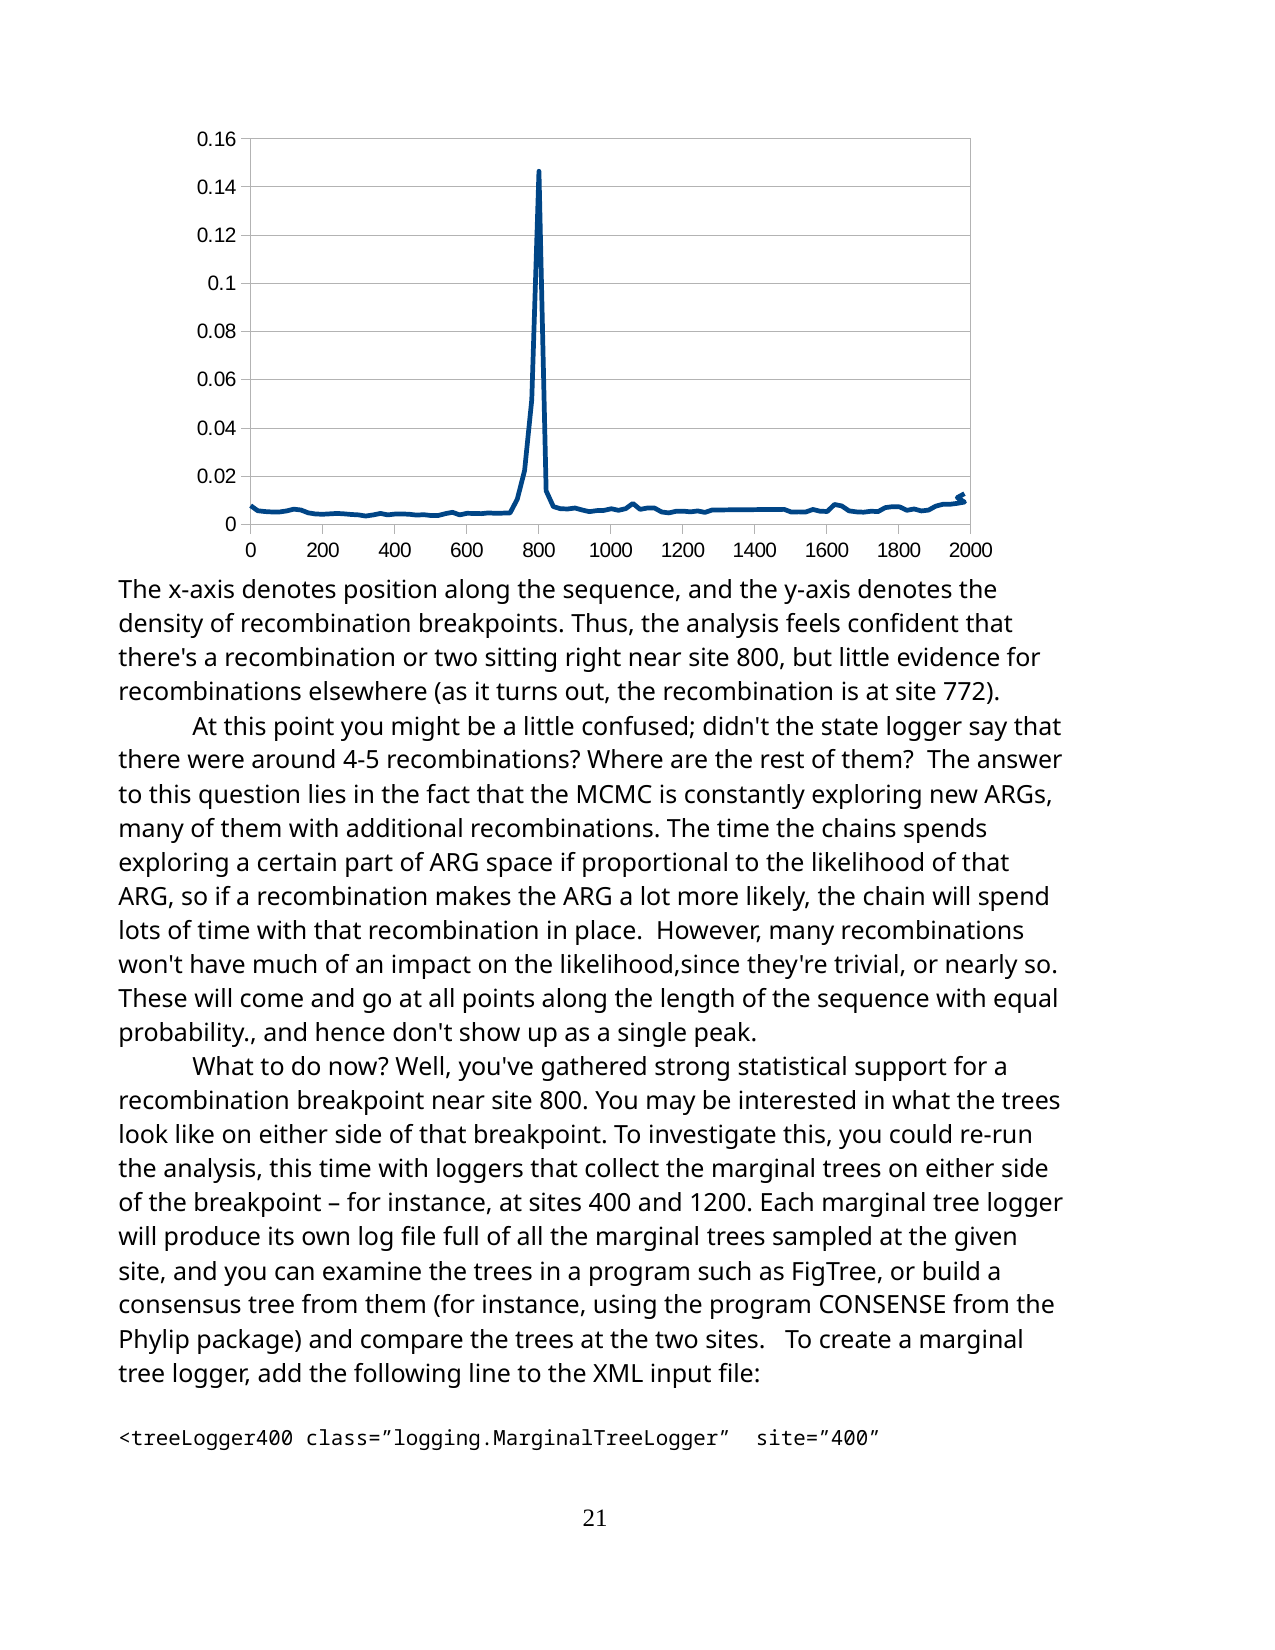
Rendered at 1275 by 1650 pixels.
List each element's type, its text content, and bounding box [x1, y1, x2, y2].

text The x-axis denotes position along the sequence, and the y-axis denotes the density of recombination breakpoints. Thus, the analysis feels confident that there's a recombination or two sitting right near site 800, but little evidence for recombinations elsewhere (as it turns out, the recombination is at site 772). [118, 118, 1071, 708]
text At this point you might be a little confused; didn't the state logger say that there were around 4-5 recombinations? Where are the rest of them? The answer to this question lies in the fact that the MCMC is constantly exploring new ARGs, many of them with additional recombinations. The time the chains spends exploring a certain part of ARG space if proportional to the likelihood of that ARG, so if a recombination makes the ARG a lot more likely, the chain will spend lots of time with that recombination in place. However, many recombinations won't have much of an impact on the likelihood,since they're trivial, or nearly so. These will come and go at all points along the length of the sequence with equal probability., and hence don't show up as a single peak. [118, 708, 1071, 1049]
text What to do now? Well, you've gathered strong statistical support for a recombination breakpoint near site 800. You may be interested in what the trees look like on either side of that breakpoint. To investigate this, you could re-run the analysis, this time with loggers that collect the marginal trees on either side of the breakpoint – for instance, at sites 400 and 1200. Each marginal tree logger will produce its own log file full of all the marginal trees sampled at the given site, and you can examine the trees in a program such as FigTree, or build a consensus tree from them (for instance, using the program CONSENSE from the Phylip package) and compare the trees at the two sites. To create a marginal tree logger, add the following line to the XML input file: [118, 1049, 1071, 1389]
text <treeLogger400 class=”logging.MarginalTreeLogger” site=”400” [118, 1423, 1071, 1452]
